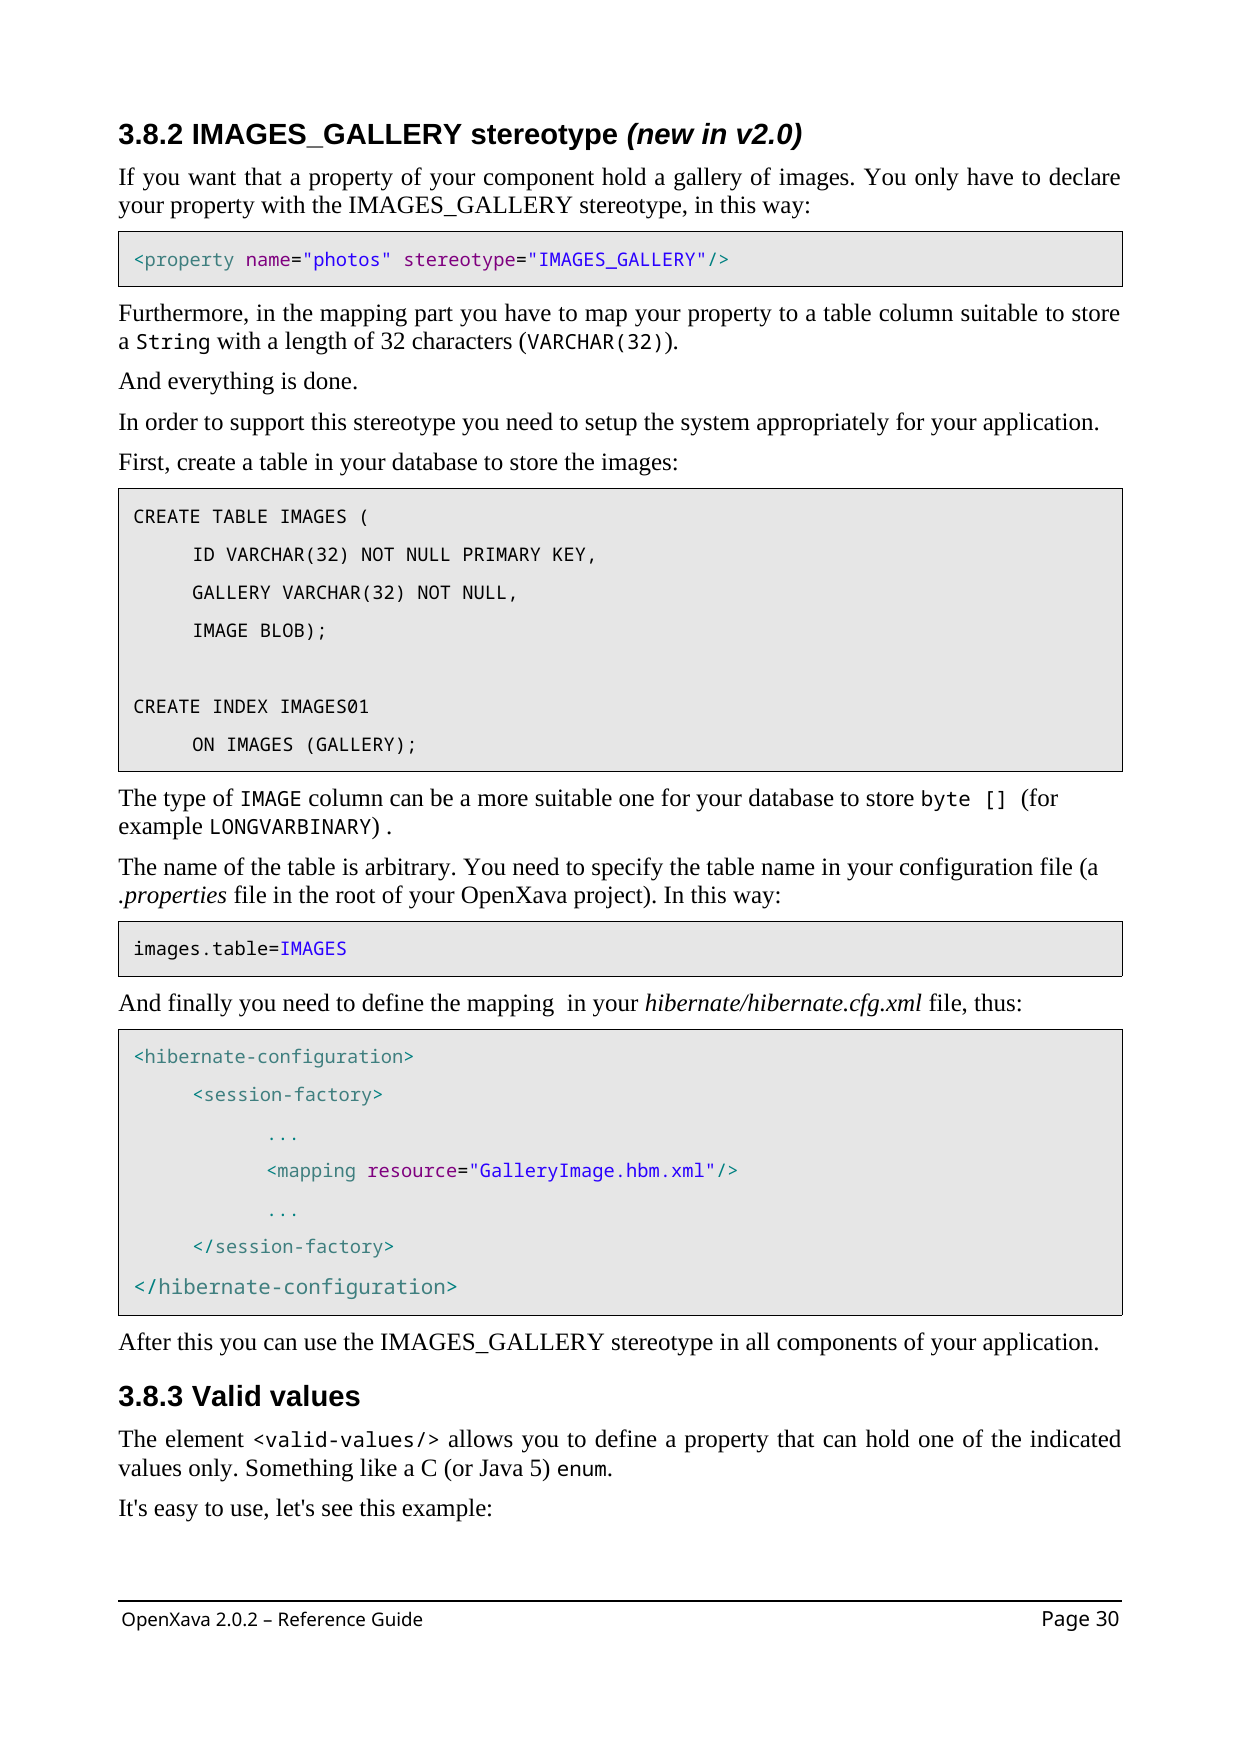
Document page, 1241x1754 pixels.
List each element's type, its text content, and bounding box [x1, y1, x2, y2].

text ... [119, 1181, 1122, 1219]
text First, create a table in your database to store the images: [118, 448, 1122, 476]
text The element <valid-values/> allows you to define a property that can hold one of the indicated values only. Something like a C (or Java 5) enum. [118, 1426, 1122, 1482]
text And everything is done. [118, 367, 1122, 395]
text Furthermore, in the mapping part you have to map your property to a table column suitable to store a String with a length of 32 characters (VARCHAR(32)). [118, 299, 1122, 355]
text <property name="photos" stereotype="IMAGES_GALLERY"/> [119, 232, 1122, 286]
text ID VARCHAR(32) NOT NULL PRIMARY KEY, [119, 526, 1122, 564]
text The name of the table is arbitrary. You need to specify the table name in your configuration file (a .properties file in the root of your OpenXava project). In this way: [118, 853, 1122, 908]
text ... [119, 1105, 1122, 1143]
text ON IMAGES (GALLERY); [119, 716, 1122, 771]
text <mapping resource="GalleryImage.hbm.xml"/> [119, 1143, 1122, 1181]
text IMAGE BLOB); [119, 602, 1122, 640]
text It's easy to use, let's see this example: [118, 1494, 1122, 1522]
text The type of IMAGE column can be a more suitable one for your database to store byte [] (for example LONGVARBINARY) . [118, 784, 1122, 841]
text CREATE TABLE IMAGES ( [119, 489, 1122, 526]
text images.table=IMAGES [119, 922, 1122, 976]
text And finally you need to define the mapping in your hibernate/hibernate.cfg.xml file, thus: [118, 989, 1122, 1016]
text GALLERY VARCHAR(32) NOT NULL, [119, 564, 1122, 602]
text After this you can use the IMAGES_GALLERY stereotype in all components of your application. [118, 1328, 1122, 1355]
subtitle Valid values [118, 1380, 1122, 1413]
text </hibernate-configuration> [119, 1257, 1122, 1315]
text CREATE INDEX IMAGES01 [119, 678, 1122, 716]
text </session-factory> [119, 1219, 1122, 1257]
text <session-factory> [119, 1067, 1122, 1105]
subtitle IMAGES_GALLERY stereotype (new in v2.0) [118, 118, 1122, 151]
text <hibernate-configuration> [119, 1030, 1122, 1067]
text If you want that a property of your component hold a gallery of images. You only have to declare your property with the IMAGES_GALLERY stereotype, in this way: [118, 163, 1122, 219]
text In order to support this stereotype you need to setup the system appropriately for your application. [118, 408, 1122, 435]
